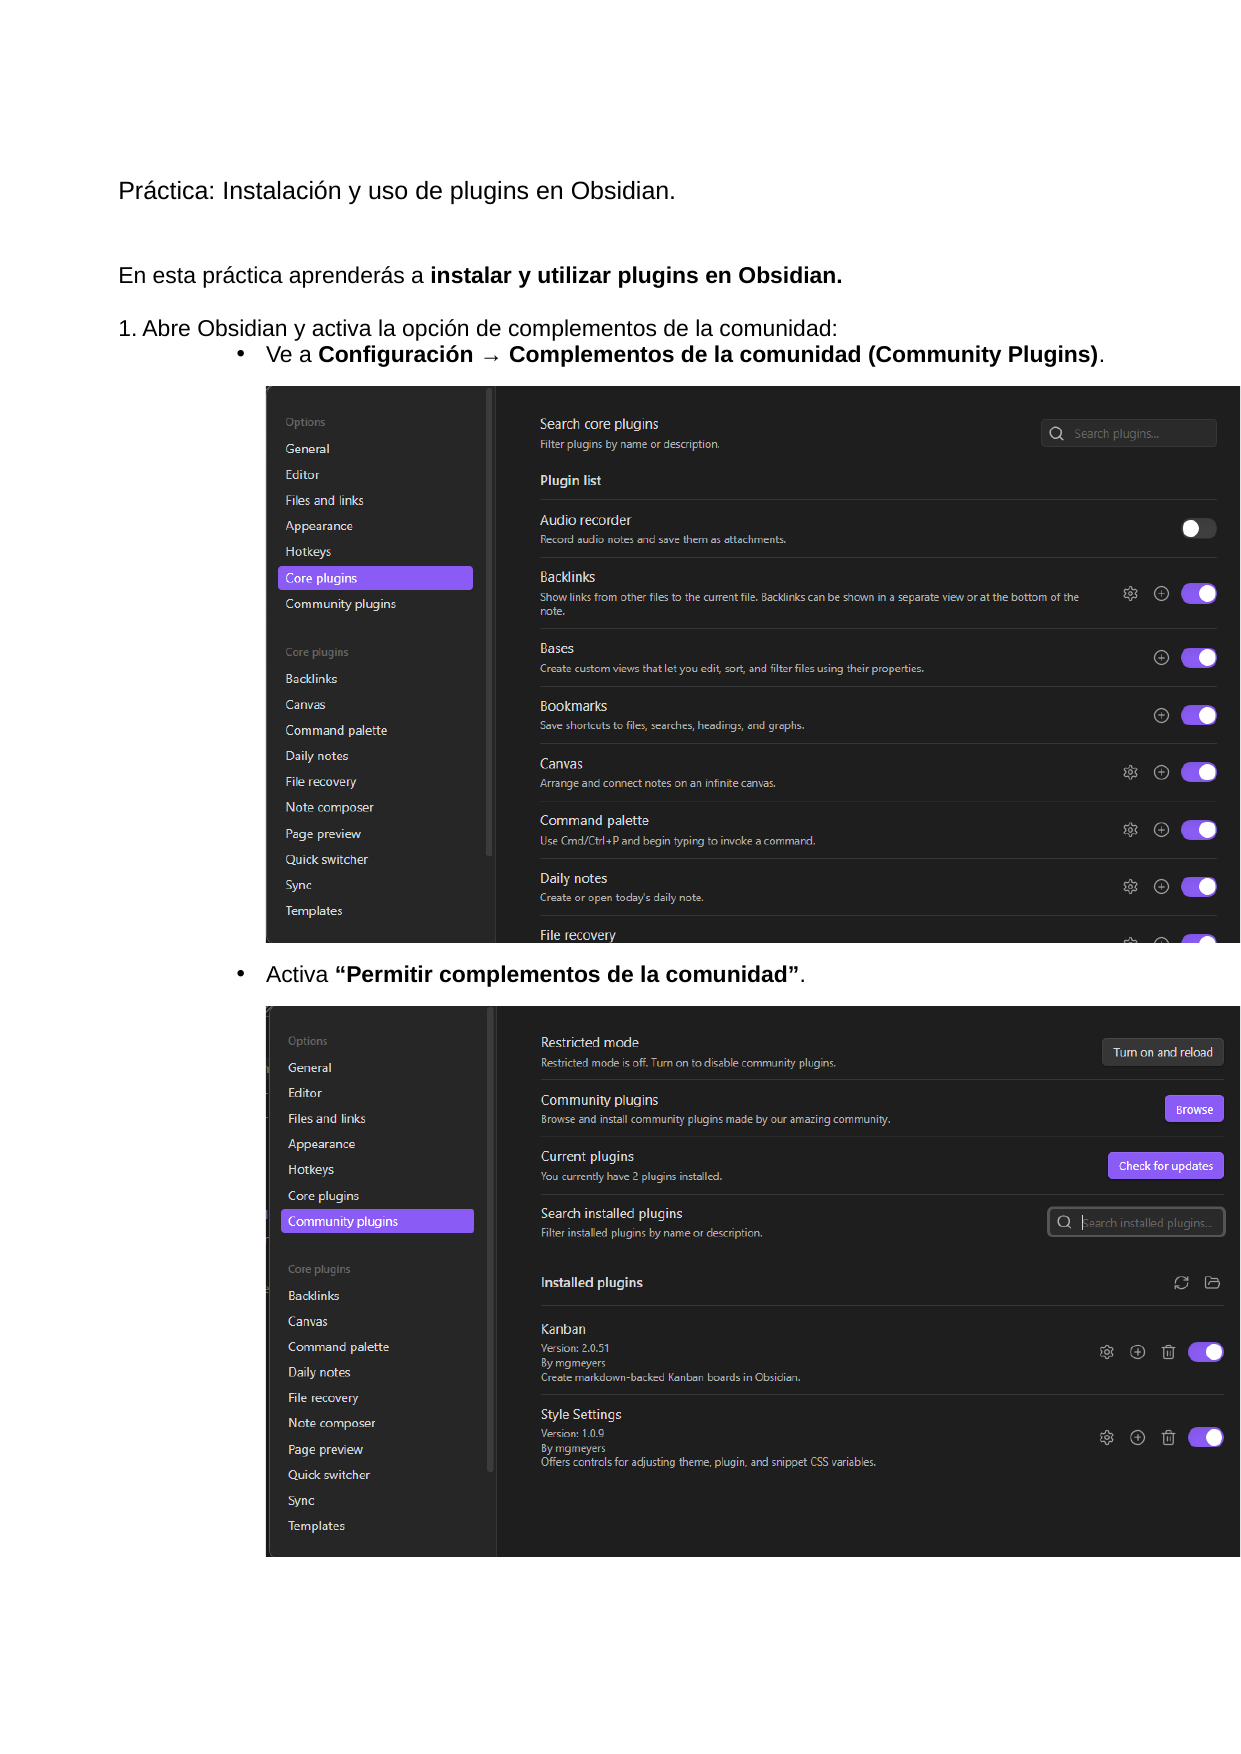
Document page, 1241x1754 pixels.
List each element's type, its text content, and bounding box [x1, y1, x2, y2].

list Ve a Configuración → Complementos de la comunidad (Community Plugins). [236, 341, 1122, 368]
text 1. Abre Obsidian y activa la opción de complementos de la comunidad: [118, 314, 1122, 341]
text En esta práctica aprenderás a instalar y utilizar plugins en Obsidian. [118, 262, 1122, 288]
text Práctica: Instalación y uso de plugins en Obsidian. [118, 176, 1122, 204]
list Activa “Permitir complementos de la comunidad”. [236, 961, 1122, 988]
